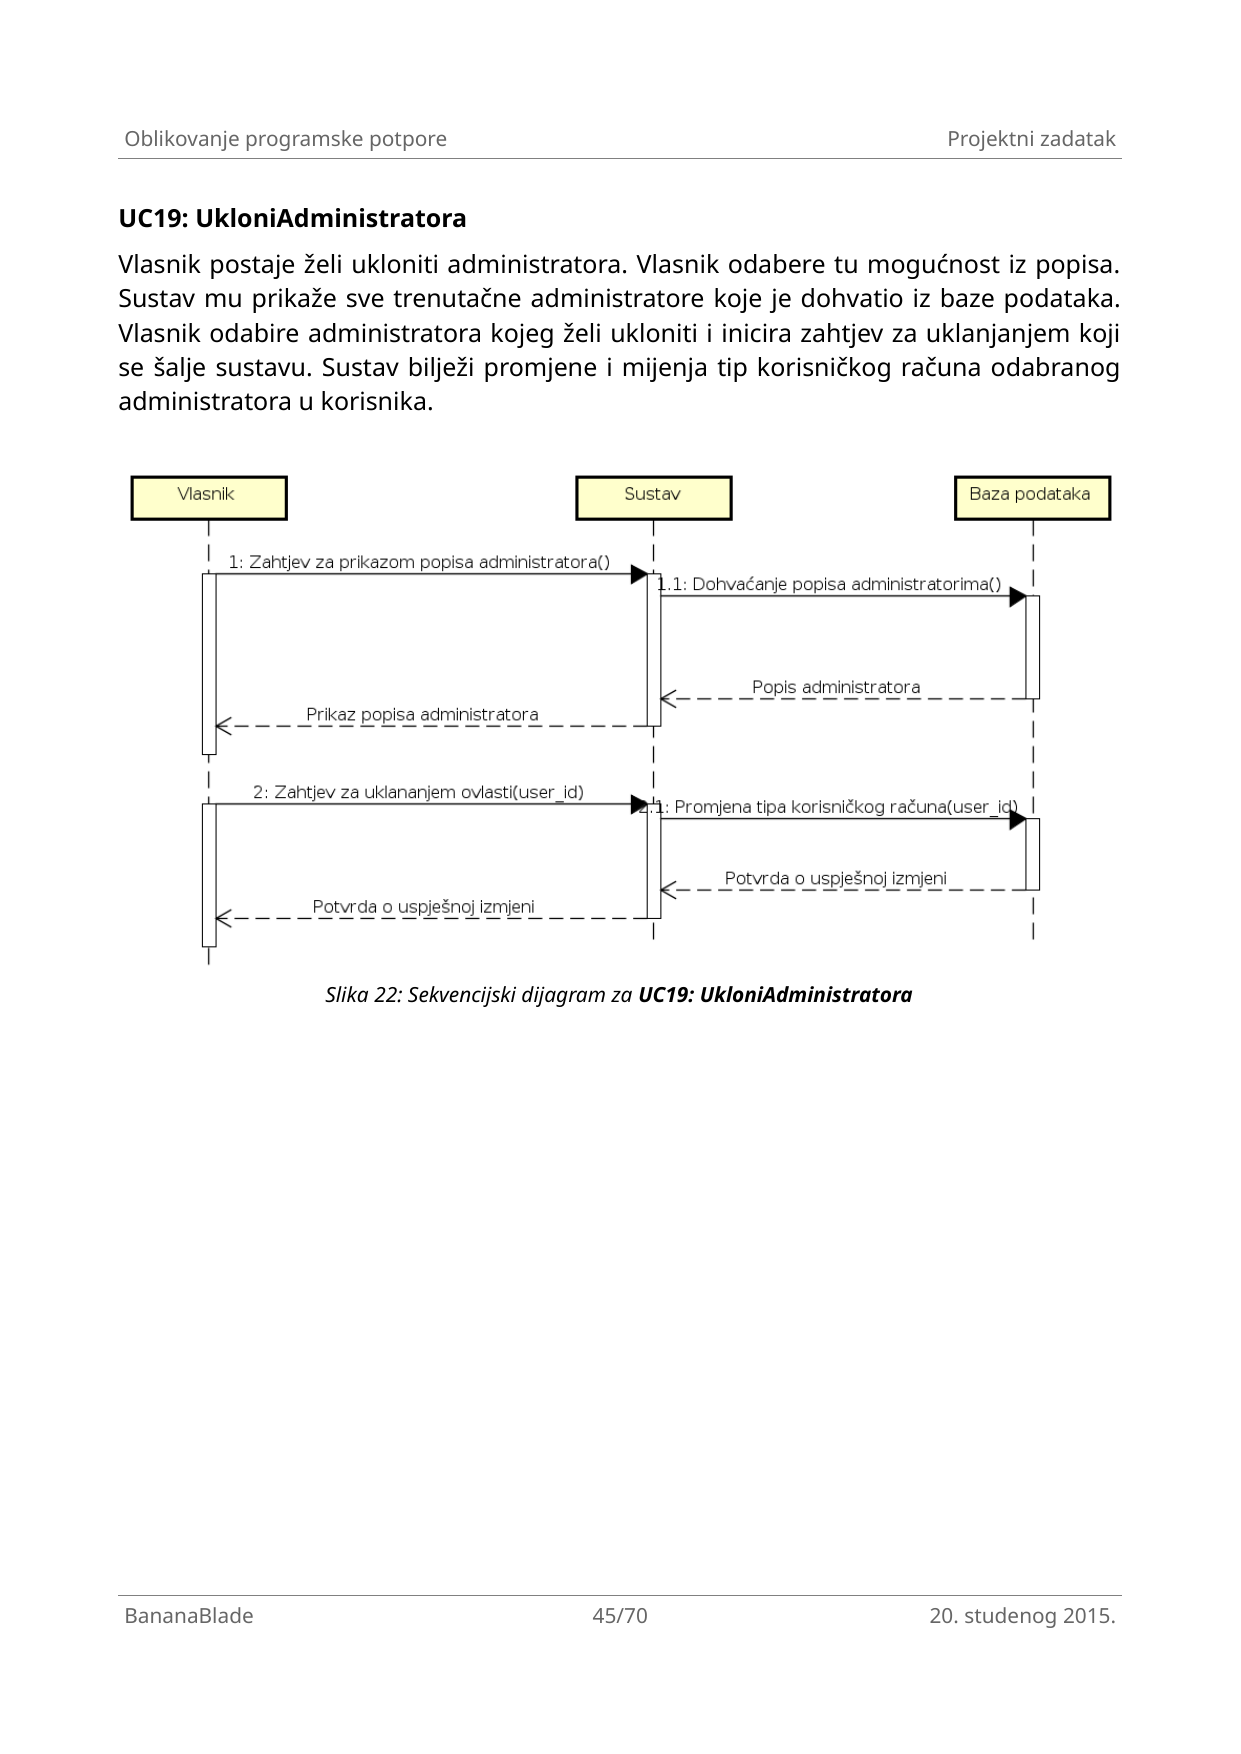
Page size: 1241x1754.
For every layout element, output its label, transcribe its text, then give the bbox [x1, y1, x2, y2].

picture [118, 463, 1123, 981]
text Slika 22: Sekvencijski dijagram za UC19: UkloniAdministratora [118, 981, 1122, 1009]
subtitle UC19: UkloniAdministratora [118, 201, 1122, 234]
text Vlasnik postaje želi ukloniti administratora. Vlasnik odabere tu mogućnost iz popisa. Sustav mu prikaže sve trenutačne administratore koje je dohvatio iz baze podataka. Vlasnik odabire administratora kojeg želi ukloniti i inicira zahtjev za uklanjanjem koji se šalje sustavu. Sustav bilježi promjene i mijenja tip korisničkog računa odabranog administratora u korisnika. [118, 247, 1122, 417]
